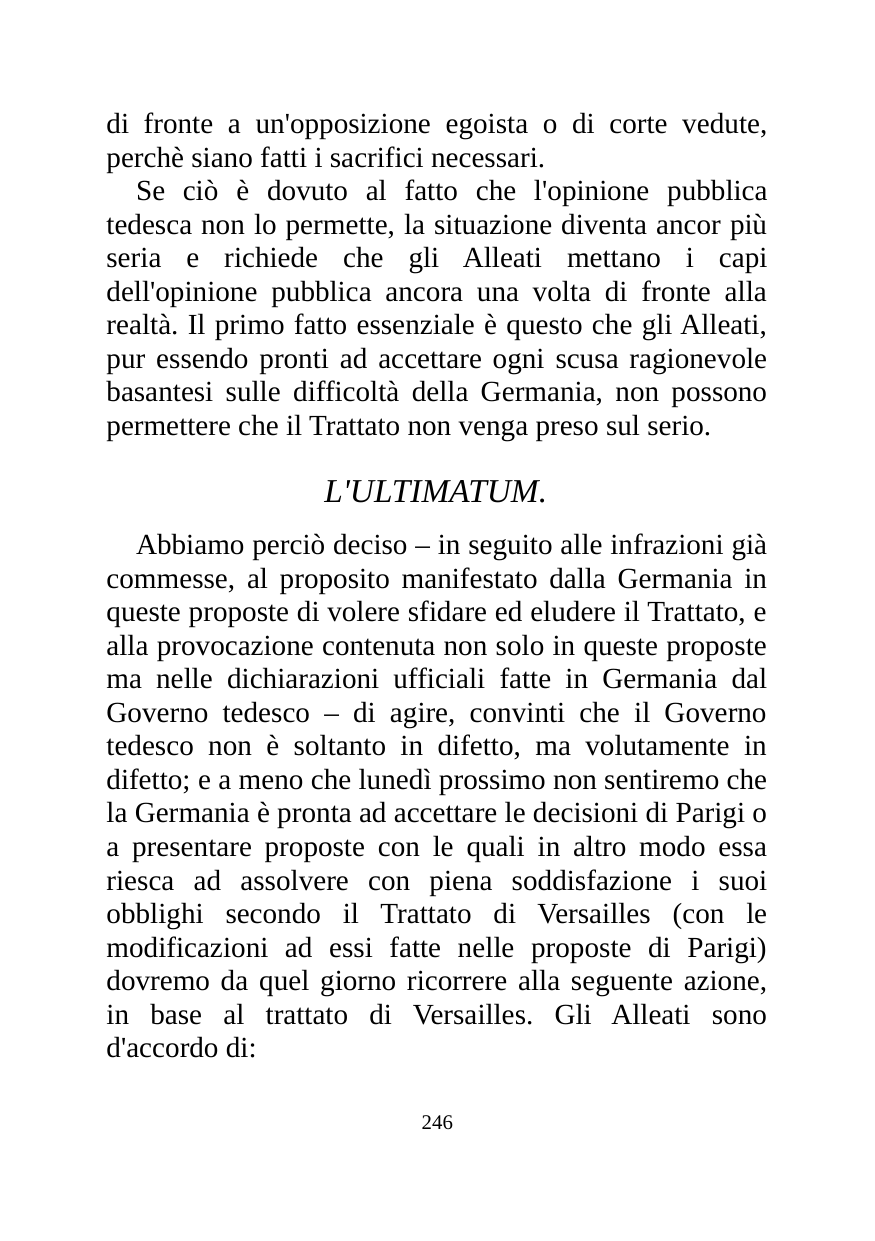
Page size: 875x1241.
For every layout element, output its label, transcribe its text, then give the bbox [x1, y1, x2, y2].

text di fronte a un'opposizione egoista o di corte vedute, perchè siano fatti i sacrifici necessari. [106, 106, 768, 173]
text L'ULTIMATUM. [106, 471, 768, 509]
text Abbiamo perciò deciso – in seguito alle infrazioni già commesse, al proposito manifestato dalla Germania in queste proposte di volere sfidare ed eludere il Trattato, e alla provocazione contenuta non solo in queste proposte ma nelle dichiarazioni ufficiali fatte in Germania dal Governo tedesco – di agire, convinti che il Governo tedesco non è soltanto in difetto, ma volutamente in difetto; e a meno che lunedì prossimo non sentiremo che la Germania è pronta ad accettare le decisioni di Parigi o a presentare proposte con le quali in altro modo essa riesca ad assolvere con piena soddisfazione i suoi obblighi secondo il Trattato di Versailles (con le modificazioni ad essi fatte nelle proposte di Parigi) dovremo da quel giorno ricorrere alla seguente azione, in base al trattato di Versailles. Gli Alleati sono d'accordo di: [106, 527, 768, 1064]
text Se ciò è dovuto al fatto che l'opinione pubblica tedesca non lo permette, la situazione diventa ancor più seria e richiede che gli Alleati mettano i capi dell'opinione pubblica ancora una volta di fronte alla realtà. Il primo fatto essenziale è questo che gli Alleati, pur essendo pronti ad accettare ogni scusa ragionevole basantesi sulle difficoltà della Germania, non possono permettere che il Trattato non venga preso sul serio. [106, 173, 768, 442]
